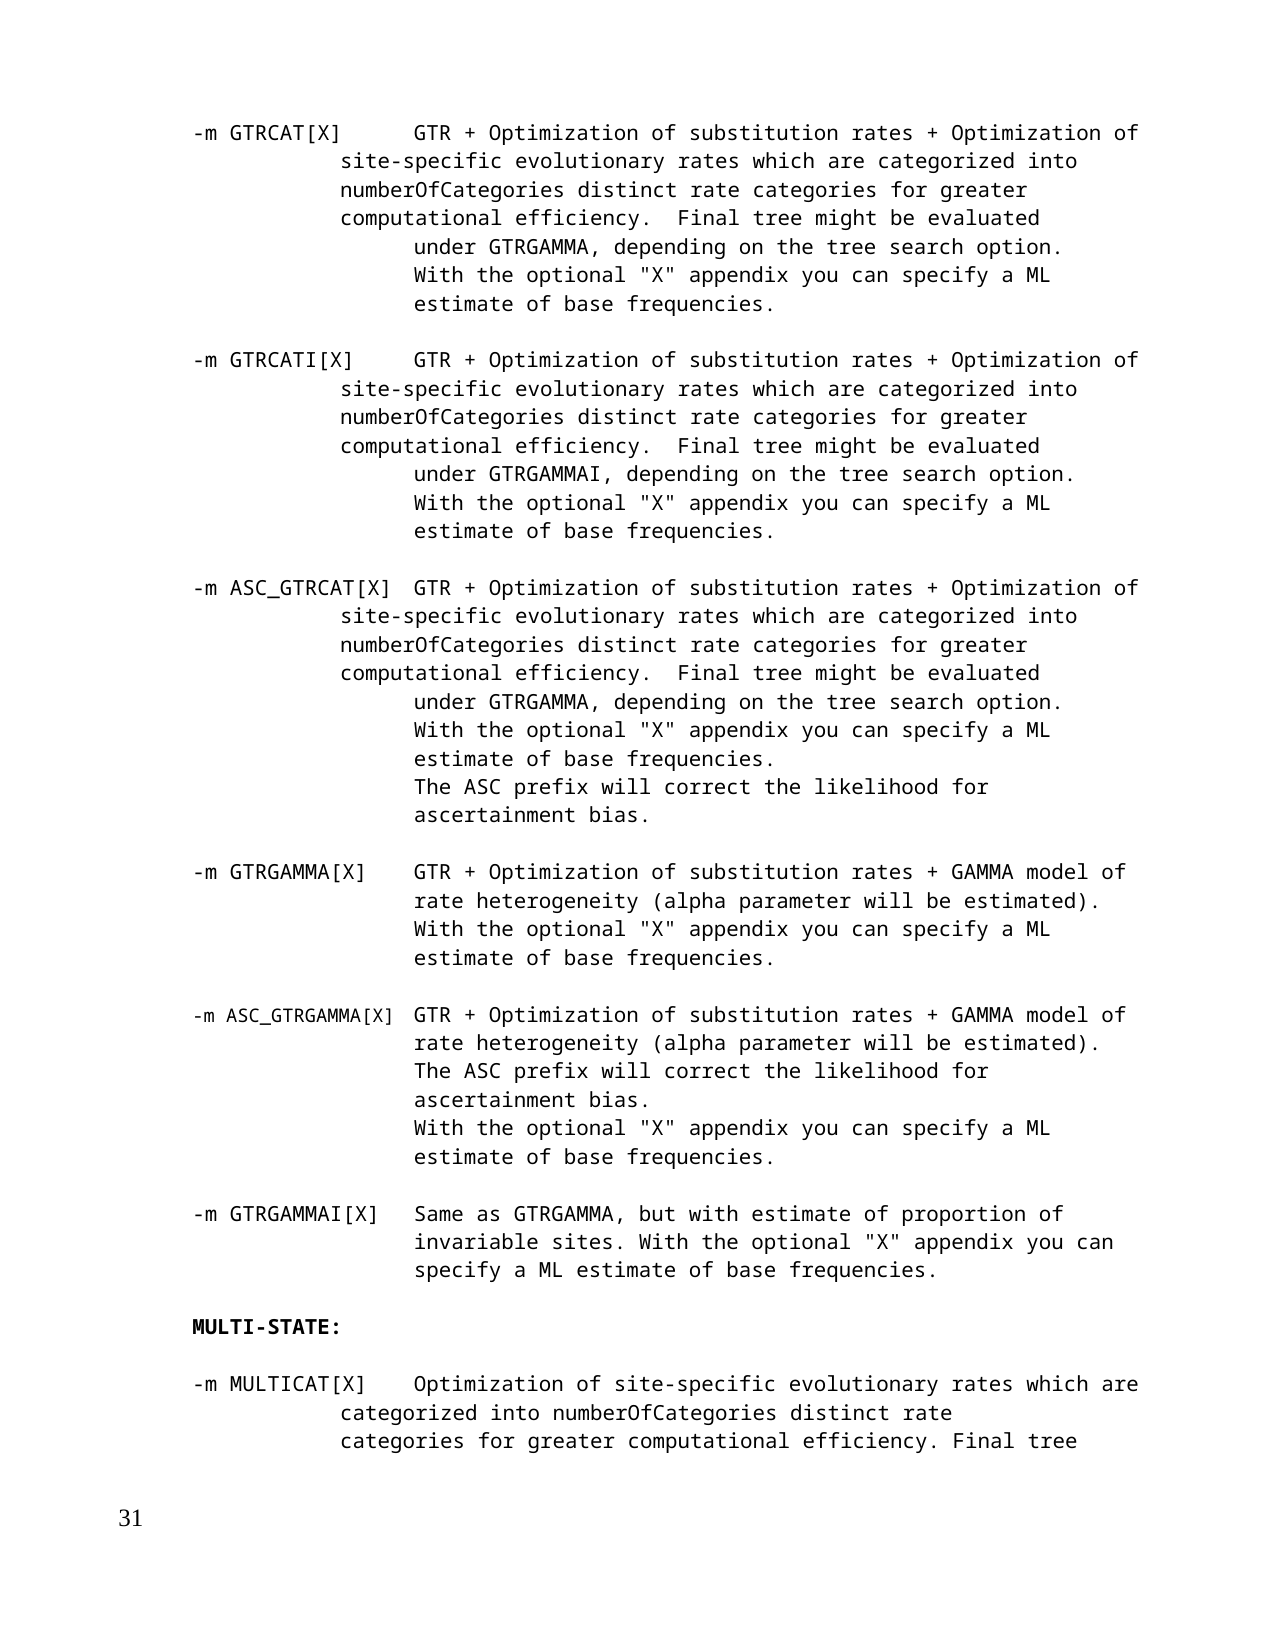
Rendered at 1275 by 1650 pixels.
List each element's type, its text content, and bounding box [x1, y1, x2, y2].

text -m GTRCAT[X] GTR + Optimization of substitution rates + Optimization of site-specific evolutionary rates which are categorized into numberOfCategories distinct rate categories for greater computational efficiency. Final tree might be evaluated [118, 118, 1157, 232]
text With the optional "X" appendix you can specify a ML estimate of base frequencies. [118, 488, 1157, 545]
text -m MULTICAT[X] Optimization of site-specific evolutionary rates which are categorized into numberOfCategories distinct rate categories for greater computational efficiency. Final tree [118, 1369, 1157, 1455]
text With the optional "X" appendix you can specify a ML estimate of base frequencies. [118, 1113, 1157, 1170]
text under GTRGAMMA, depending on the tree search option. [118, 232, 1157, 260]
text The ASC prefix will correct the likelihood for ascertainment bias. [118, 772, 1157, 829]
text under GTRGAMMA, depending on the tree search option. [118, 687, 1157, 715]
text -m GTRCATI[X] GTR + Optimization of substitution rates + Optimization of site-specific evolutionary rates which are categorized into numberOfCategories distinct rate categories for greater computational efficiency. Final tree might be evaluated [118, 346, 1157, 459]
text under GTRGAMMAI, depending on the tree search option. [118, 459, 1157, 488]
text With the optional "X" appendix you can specify a ML estimate of base frequencies. [118, 715, 1157, 772]
text -m GTRGAMMAI[X] Same as GTRGAMMA, but with estimate of proportion of invariable sites. With the optional "X" appendix you can specify a ML estimate of base frequencies. [118, 1199, 1157, 1284]
text MULTI-STATE: [118, 1312, 1157, 1341]
text -m ASC_GTRCAT[X] GTR + Optimization of substitution rates + Optimization of site-specific evolutionary rates which are categorized into numberOfCategories distinct rate categories for greater computational efficiency. Final tree might be evaluated [118, 573, 1157, 687]
text The ASC prefix will correct the likelihood for ascertainment bias. [118, 1057, 1157, 1113]
text -m GTRGAMMA[X] GTR + Optimization of substitution rates + GAMMA model of rate heterogeneity (alpha parameter will be estimated). [118, 857, 1157, 914]
text With the optional "X" appendix you can specify a ML estimate of base frequencies. [118, 914, 1157, 971]
text -m ASC_GTRGAMMA[X] GTR + Optimization of substitution rates + GAMMA model of rate heterogeneity (alpha parameter will be estimated). [118, 1000, 1157, 1057]
text With the optional "X" appendix you can specify a ML estimate of base frequencies. [118, 260, 1157, 317]
